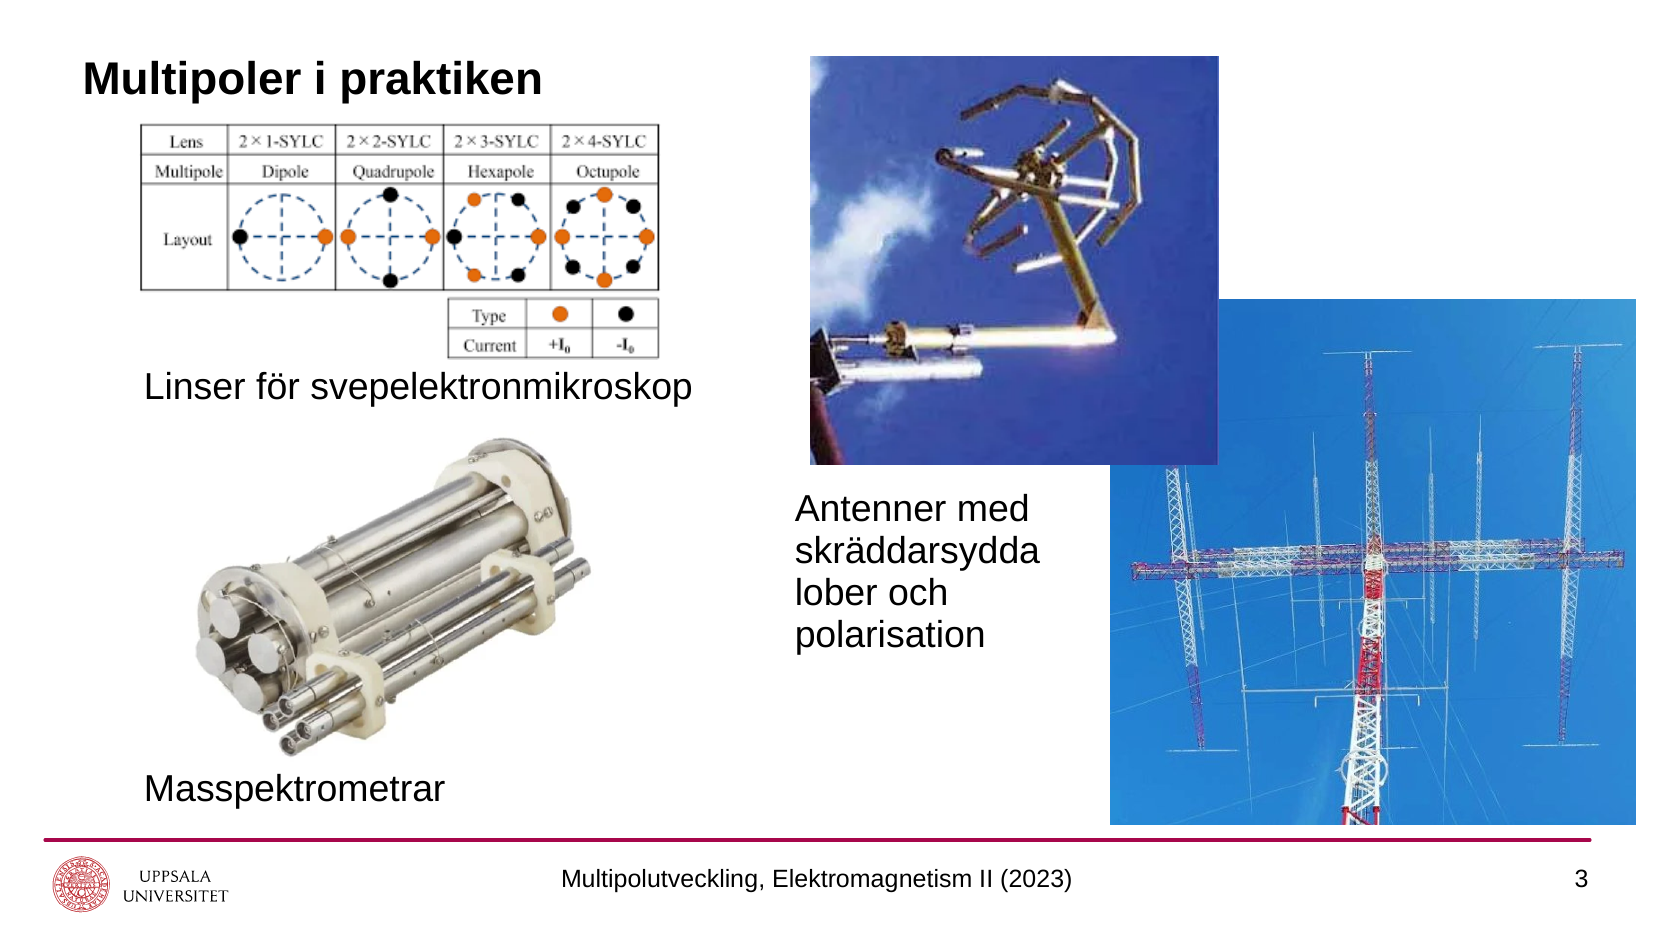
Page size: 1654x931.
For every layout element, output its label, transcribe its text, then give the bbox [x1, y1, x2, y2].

text_box Masspektrometrar [129, 759, 781, 817]
picture [185, 431, 601, 759]
picture [139, 123, 661, 358]
picture [810, 56, 1636, 826]
text_box Linser för svepelektronmikroskop [129, 358, 781, 416]
text_box Antenner med skräddarsydda lober och polarisation [780, 480, 1126, 663]
title Multipoler i praktiken [82, 37, 1571, 121]
picture [45, 847, 250, 919]
